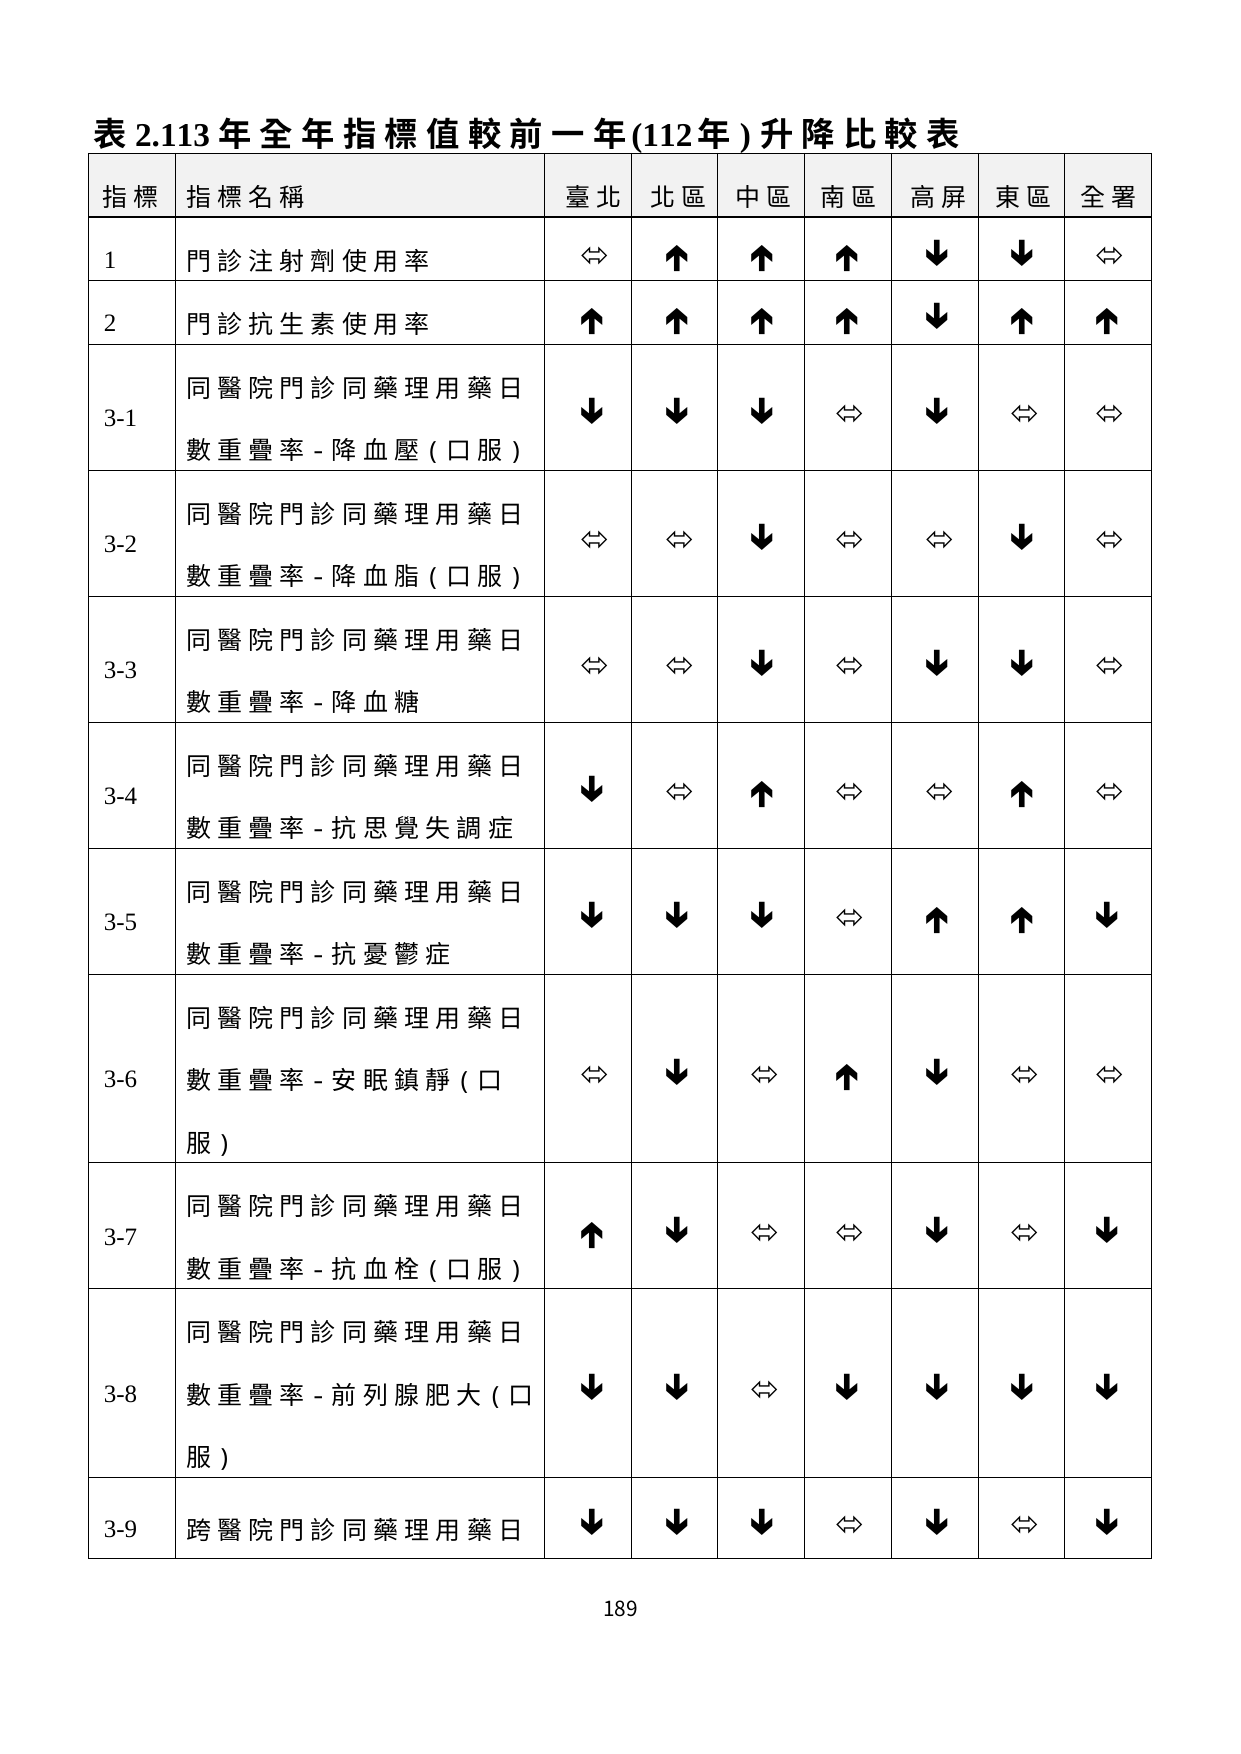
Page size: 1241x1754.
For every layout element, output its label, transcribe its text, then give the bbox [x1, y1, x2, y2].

table_cell  [1065, 597, 1151, 722]
table_cell 3-5 [89, 849, 175, 974]
table_cell  [632, 597, 717, 722]
table_cell 3-1 [89, 345, 175, 469]
table_cell  [718, 1289, 804, 1477]
table_cell  [805, 345, 891, 469]
table_cell  [545, 975, 631, 1162]
table_cell 同醫院門診同藥理用藥日數重疊率-前列腺肥大(口服) [176, 1289, 544, 1477]
table_cell  [632, 723, 717, 848]
table_cell 3-7 [89, 1163, 175, 1288]
table_cell 3-8 [89, 1289, 175, 1477]
table_cell 同醫院門診同藥理用藥日數重疊率-降血糖 [176, 597, 544, 722]
table_cell  [632, 218, 717, 280]
table_cell 2 [89, 281, 175, 343]
table_cell  [718, 597, 804, 722]
table_header 北區 [632, 154, 717, 216]
table_header 臺北 [545, 154, 631, 216]
table_cell 3-4 [89, 723, 175, 848]
table_cell  [979, 723, 1064, 848]
table_cell  [805, 281, 891, 343]
table_cell  [632, 471, 717, 596]
table_cell 同醫院門診同藥理用藥日數重疊率-抗血栓(口服) [176, 1163, 544, 1288]
table_header 指標 [89, 154, 175, 216]
table_cell  [892, 849, 978, 974]
table_cell 1 [89, 218, 175, 280]
table_cell  [892, 471, 978, 596]
table_cell  [718, 281, 804, 343]
table_cell  [1065, 1163, 1151, 1288]
table_cell  [892, 1163, 978, 1288]
table_header 東區 [979, 154, 1064, 216]
table_cell 門診抗生素使用率 [176, 281, 544, 343]
table_cell  [1065, 218, 1151, 280]
table_cell  [632, 849, 717, 974]
table_cell  [805, 723, 891, 848]
subtitle 表2.113年全年指標值較前一年(112年)升降比較表 [89, 90, 1151, 153]
table_cell  [979, 849, 1064, 974]
table_cell 同醫院門診同藥理用藥日數重疊率-降血脂(口服) [176, 471, 544, 596]
table_cell  [979, 218, 1064, 280]
table_cell  [1065, 723, 1151, 848]
table_cell  [718, 849, 804, 974]
table_cell  [632, 1289, 717, 1477]
table_cell  [805, 849, 891, 974]
table_cell  [545, 597, 631, 722]
table_cell  [718, 345, 804, 469]
table_cell  [979, 1163, 1064, 1288]
table_cell  [805, 1163, 891, 1288]
table_cell  [979, 471, 1064, 596]
table_cell  [545, 849, 631, 974]
table_cell  [718, 1478, 804, 1558]
table_cell  [545, 345, 631, 469]
table_cell  [979, 345, 1064, 469]
table_cell  [979, 1289, 1064, 1477]
table_cell  [632, 281, 717, 343]
table_cell  [545, 1289, 631, 1477]
table_header 指標名稱 [176, 154, 544, 216]
table_cell  [632, 975, 717, 1162]
table_cell  [632, 1163, 717, 1288]
table_cell 3-2 [89, 471, 175, 596]
table_cell 3-9 [89, 1478, 175, 1558]
table_cell  [805, 597, 891, 722]
table_cell  [805, 471, 891, 596]
table_cell 同醫院門診同藥理用藥日數重疊率-降血壓(口服) [176, 345, 544, 469]
table_cell  [545, 281, 631, 343]
table_cell  [1065, 471, 1151, 596]
table_header 中區 [718, 154, 804, 216]
table_cell 3-3 [89, 597, 175, 722]
table_header 全署 [1065, 154, 1151, 216]
table_cell  [545, 218, 631, 280]
table_cell  [718, 218, 804, 280]
table_cell 同醫院門診同藥理用藥日數重疊率-安眠鎮靜(口服) [176, 975, 544, 1162]
table_cell  [1065, 1478, 1151, 1558]
table_cell  [892, 975, 978, 1162]
table_cell  [979, 975, 1064, 1162]
table_cell 跨醫院門診同藥理用藥日 [176, 1478, 544, 1558]
table_cell  [892, 1478, 978, 1558]
table_cell  [979, 597, 1064, 722]
table_cell  [892, 723, 978, 848]
table_cell 同醫院門診同藥理用藥日數重疊率-抗思覺失調症 [176, 723, 544, 848]
table_cell  [892, 345, 978, 469]
table_cell  [718, 471, 804, 596]
table_cell  [545, 723, 631, 848]
table_cell  [979, 1478, 1064, 1558]
table_cell  [632, 1478, 717, 1558]
table_cell  [1065, 849, 1151, 974]
table_cell  [545, 471, 631, 596]
table_cell  [718, 723, 804, 848]
table_cell  [892, 1289, 978, 1477]
table_cell 同醫院門診同藥理用藥日數重疊率-抗憂鬱症 [176, 849, 544, 974]
table_header 南區 [805, 154, 891, 216]
table_cell  [1065, 345, 1151, 469]
table_cell 3-6 [89, 975, 175, 1162]
table_cell  [805, 1478, 891, 1558]
table_cell  [1065, 281, 1151, 343]
table_cell  [545, 1478, 631, 1558]
table_cell  [632, 345, 717, 469]
table_cell  [545, 1163, 631, 1288]
table_header 高屏 [892, 154, 978, 216]
table_cell  [892, 597, 978, 722]
table_cell  [892, 218, 978, 280]
table_cell  [805, 975, 891, 1162]
table_cell  [718, 1163, 804, 1288]
table_cell  [805, 218, 891, 280]
table_cell  [805, 1289, 891, 1477]
table_cell  [979, 281, 1064, 343]
table_cell  [892, 281, 978, 343]
table_cell 門診注射劑使用率 [176, 218, 544, 280]
table_cell  [718, 975, 804, 1162]
table_cell  [1065, 975, 1151, 1162]
table_cell  [1065, 1289, 1151, 1477]
